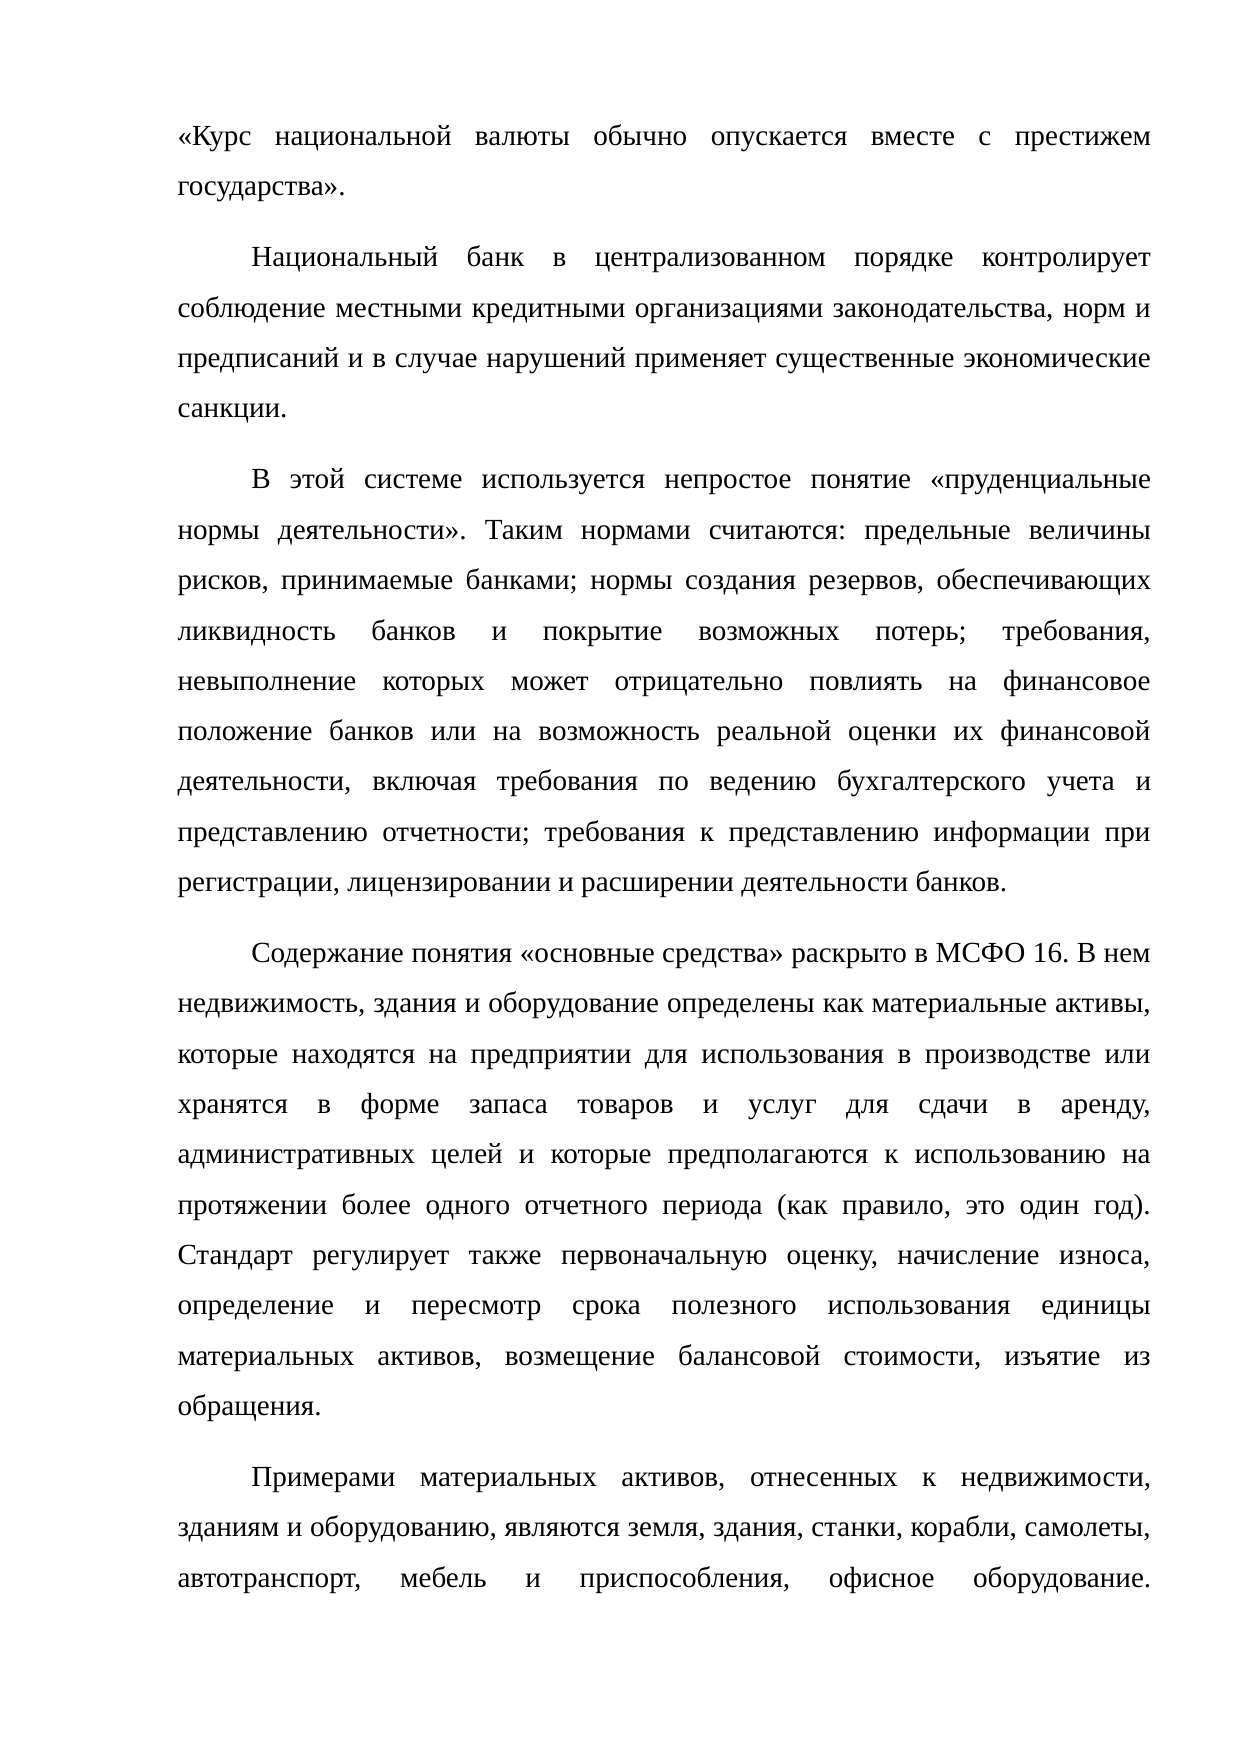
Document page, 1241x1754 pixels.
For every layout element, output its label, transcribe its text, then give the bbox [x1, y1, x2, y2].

text В этой системе используется непростое понятие «пруденциальные нормы деятельности». Таким нормами считаются: предельные величины рисков, принимаемые банками; нормы создания резервов, обеспечивающих ликвидность банков и покрытие возможных потерь; требования, невыполнение которых может отрицательно повлиять на финансовое положение банков или на возможность реальной оценки их финансовой деятельности, включая требования по ведению бухгалтерского учета и представлению отчетности; требования к представлению информации при регистрации, лицензировании и расширении деятельности банков. [177, 462, 1152, 898]
text Национальный банк в централизованном порядке контролирует соблюдение местными кредитными организациями законодательства, норм и предписаний и в случае нарушений применяет существенные экономические санкции. [177, 239, 1152, 424]
text Содержание понятия «основные средства» раскрыто в МСФО 16. В нем недвижимость, здания и оборудование определены как материальные активы, которые находятся на предприятии для использования в производстве или хранятся в форме запаса товаров и услуг для сдачи в аренду, административных целей и которые предполагаются к использованию на протяжении более одного отчетного периода (как правило, это один год). Стандарт регулирует также первоначальную оценку, начисление износа, определение и пересмотр срока полезного использования единицы материальных активов, возмещение балансовой стоимости, изъятие из обращения. [177, 935, 1152, 1422]
text «Курс национальной валюты обычно опускается вместе с престижем государства». [177, 118, 1152, 202]
text Примерами материальных активов, отнесенных к недвижимости, зданиям и оборудованию, являются земля, здания, станки, корабли, самолеты, автотранспорт, мебель и приспособления, офисное оборудование. [177, 1459, 1152, 1593]
